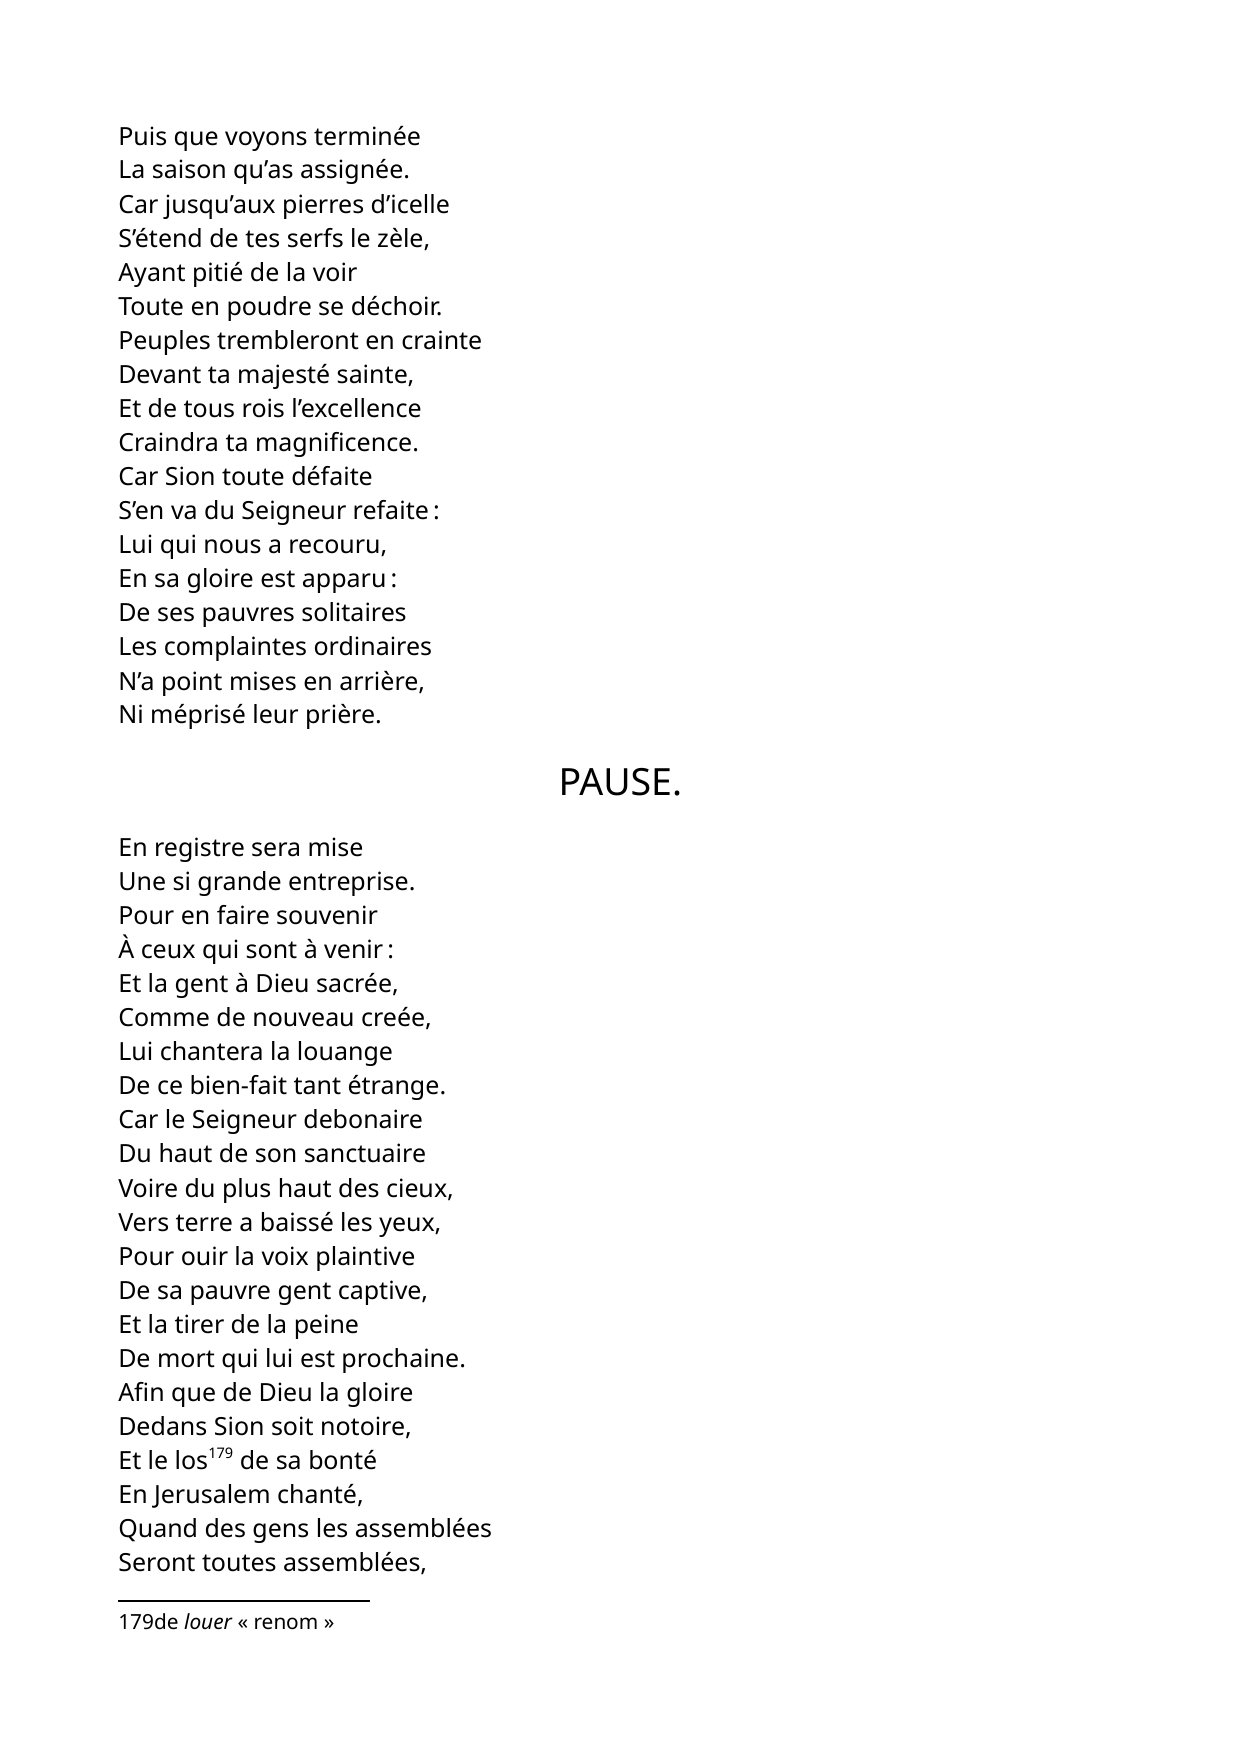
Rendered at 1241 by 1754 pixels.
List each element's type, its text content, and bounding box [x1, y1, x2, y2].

text Comme de nouveau creée, [118, 1000, 1122, 1034]
text Car jusqu’aux pierres d’icelle [118, 186, 1122, 220]
text La saison qu’as assignée. [118, 152, 1122, 186]
text Et le los de sa bonté [118, 1443, 1122, 1477]
text Dedans Sion soit notoire, [118, 1409, 1122, 1443]
text Pour ouir la voix plaintive [118, 1238, 1122, 1272]
text Toute en poudre se déchoir. [118, 288, 1122, 322]
text Craindra ta magnificence. [118, 425, 1122, 459]
text Du haut de son sanctuaire [118, 1136, 1122, 1170]
text de louer « renom » [118, 1607, 1122, 1636]
text En registre sera mise [118, 829, 1122, 864]
text De mort qui lui est prochaine. [118, 1341, 1122, 1374]
text En sa gloire est apparu : [118, 561, 1122, 595]
text Et la gent à Dieu sacrée, [118, 966, 1122, 1000]
text Ni méprisé leur prière. [118, 697, 1122, 731]
text Car le Seigneur debonaire [118, 1102, 1122, 1136]
text Lui qui nous a recouru, [118, 527, 1122, 561]
text De ce bien-fait tant étrange. [118, 1068, 1122, 1102]
text Puis que voyons terminée [118, 118, 1122, 152]
text Ayant pitié de la voir [118, 254, 1122, 288]
text S’étend de tes serfs le zèle, [118, 220, 1122, 254]
text Seront toutes assemblées, [118, 1545, 1122, 1579]
text Pour en faire souvenir [118, 898, 1122, 932]
text Devant ta majesté sainte, [118, 357, 1122, 391]
text Car Sion toute défaite [118, 459, 1122, 493]
text S’en va du Seigneur refaite : [118, 493, 1122, 527]
text N’a point mises en arrière, [118, 663, 1122, 697]
text Une si grande entreprise. [118, 864, 1122, 898]
text À ceux qui sont à venir : [118, 932, 1122, 966]
text Et la tirer de la peine [118, 1306, 1122, 1341]
text Lui chantera la louange [118, 1034, 1122, 1068]
text En Jerusalem chanté, [118, 1477, 1122, 1511]
text Quand des gens les assemblées [118, 1511, 1122, 1545]
text PAUSE. [118, 755, 1122, 806]
text Et de tous rois l’excellence [118, 391, 1122, 425]
text Les complaintes ordinaires [118, 629, 1122, 663]
text De sa pauvre gent captive, [118, 1272, 1122, 1306]
text De ses pauvres solitaires [118, 595, 1122, 629]
text Peuples trembleront en crainte [118, 322, 1122, 357]
text Afin que de Dieu la gloire [118, 1374, 1122, 1409]
text Voire du plus haut des cieux, [118, 1170, 1122, 1204]
text Vers terre a baissé les yeux, [118, 1204, 1122, 1238]
